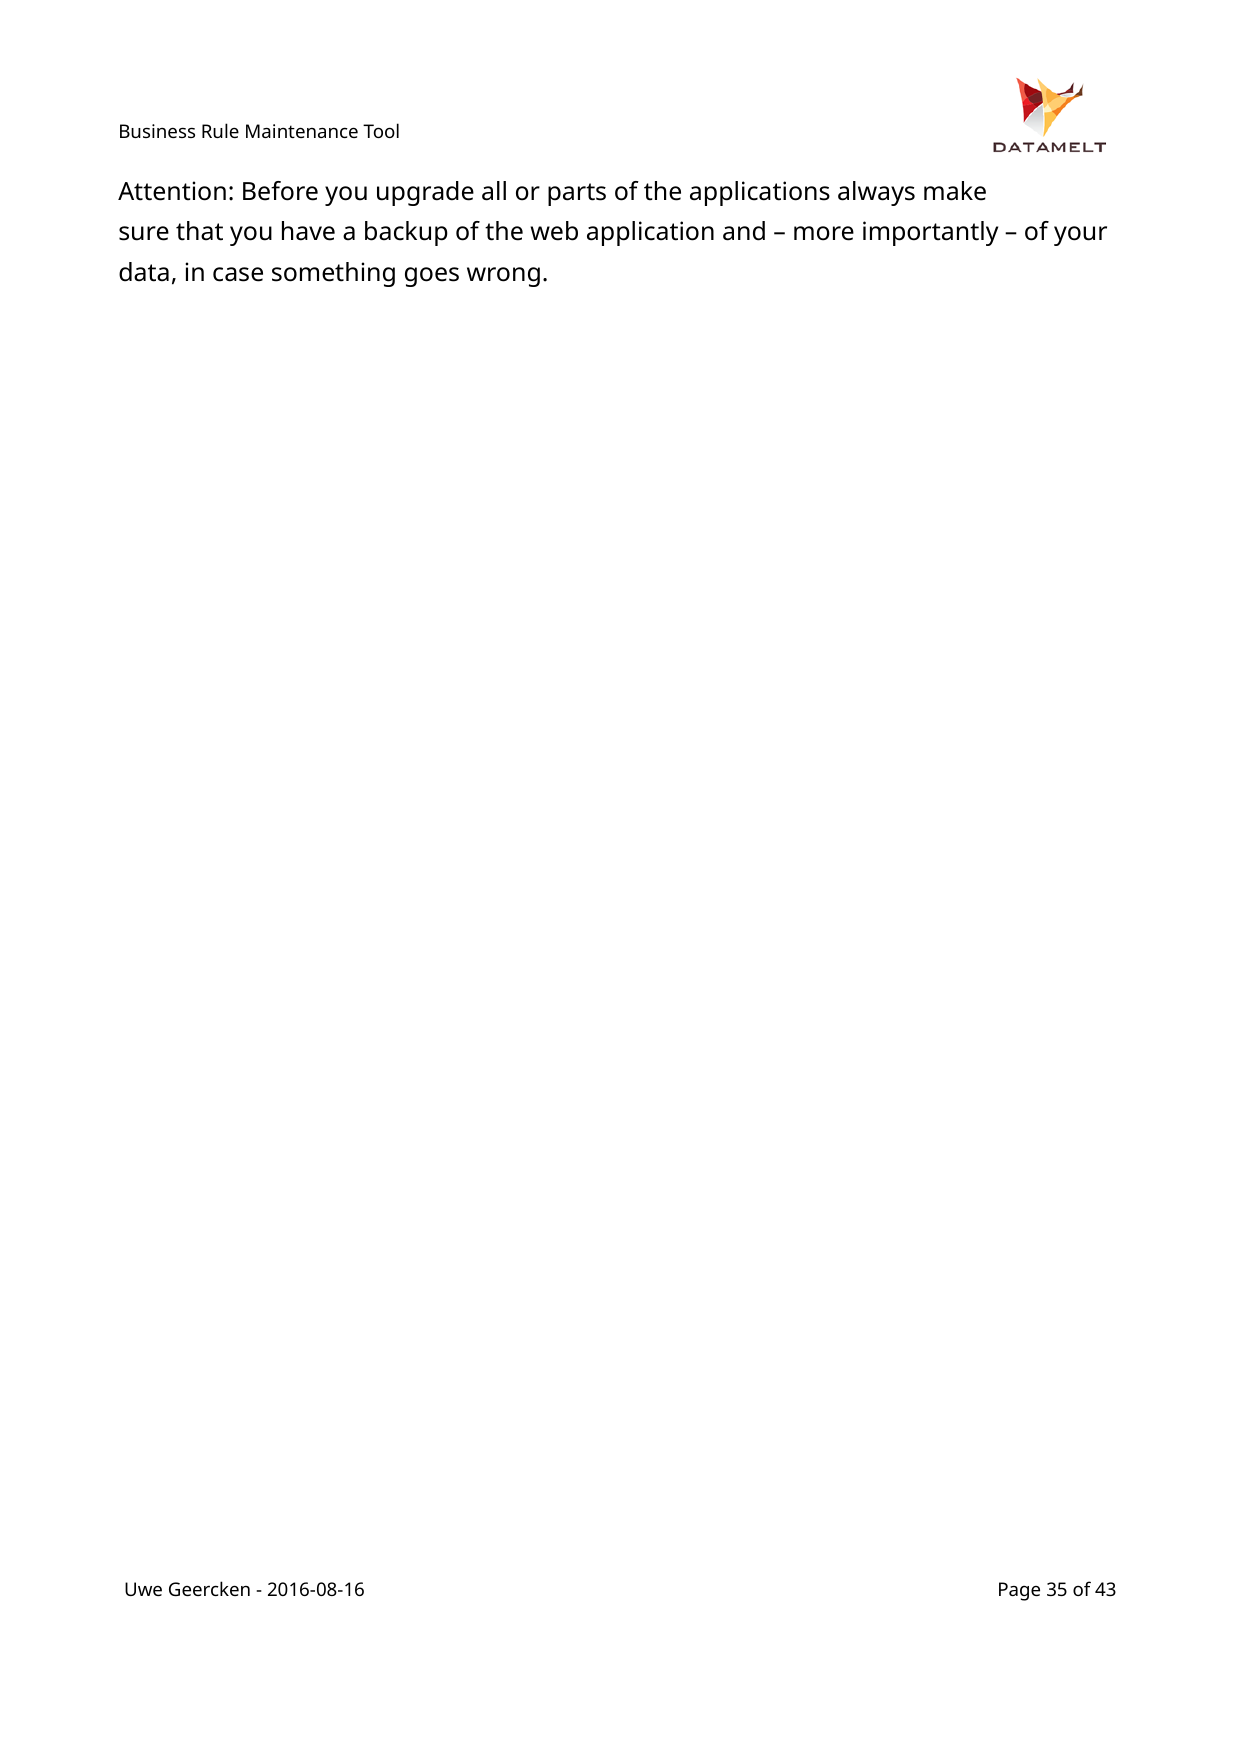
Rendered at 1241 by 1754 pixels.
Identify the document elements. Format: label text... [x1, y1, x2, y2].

text Attention: Before you upgrade all or parts of the applications always make sure that you have a backup of the web application and – more importantly – of your data, in case something goes wrong. [118, 173, 1122, 289]
picture [992, 69, 1107, 160]
